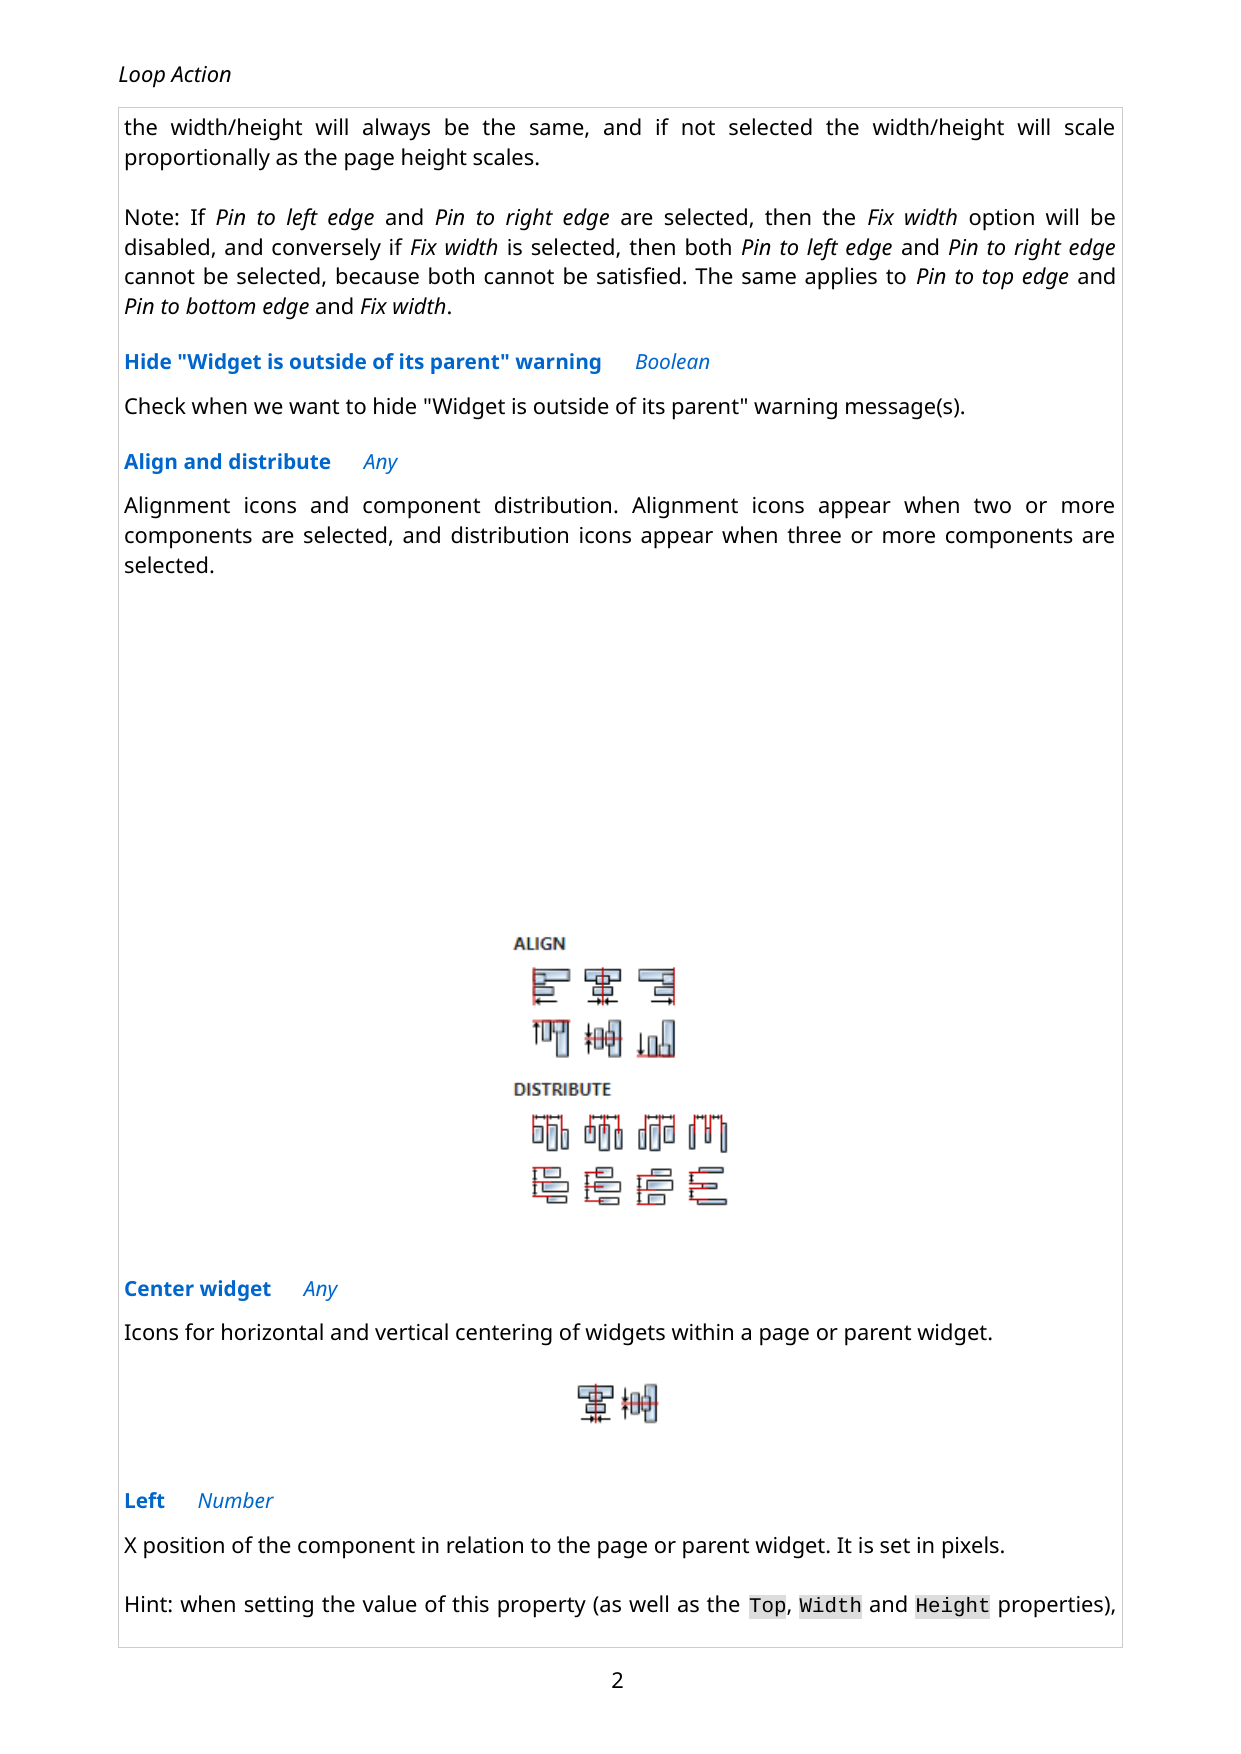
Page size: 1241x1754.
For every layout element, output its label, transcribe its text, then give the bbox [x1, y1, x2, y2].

picture [572, 1376, 668, 1430]
table_cell the width/height will always be the same, and if not selected the width/height will scale proportionally as the page height scales. Note: If Pin to left edge and Pin to right edge are selected, then the Fix width option will be disabled, and conversely if Fix width is selected, then both Pin to left edge and Pin to right edge cannot be selected, because both cannot be satisfied. The same applies to Pin to top edge and Pin to bottom edge and Fix width. Hide "Widget is outside of its parent" warning Boolean Check when we want to hide "Widget is outside of its parent" warning message(s). Align and distribute Any Alignment icons and component distribution. Alignment icons appear when two or more components are selected, and distribution icons appear when three or more components are selected. Center widget Any Icons for horizontal and vertical centering of widgets within a page or parent widget. Left Number X position of the component in relation to the page or parent widget. It is set in pixels. Hint: when setting the value of this property (as well as the Top, Width and Height properties), [119, 108, 1122, 1647]
picture [490, 928, 750, 1218]
